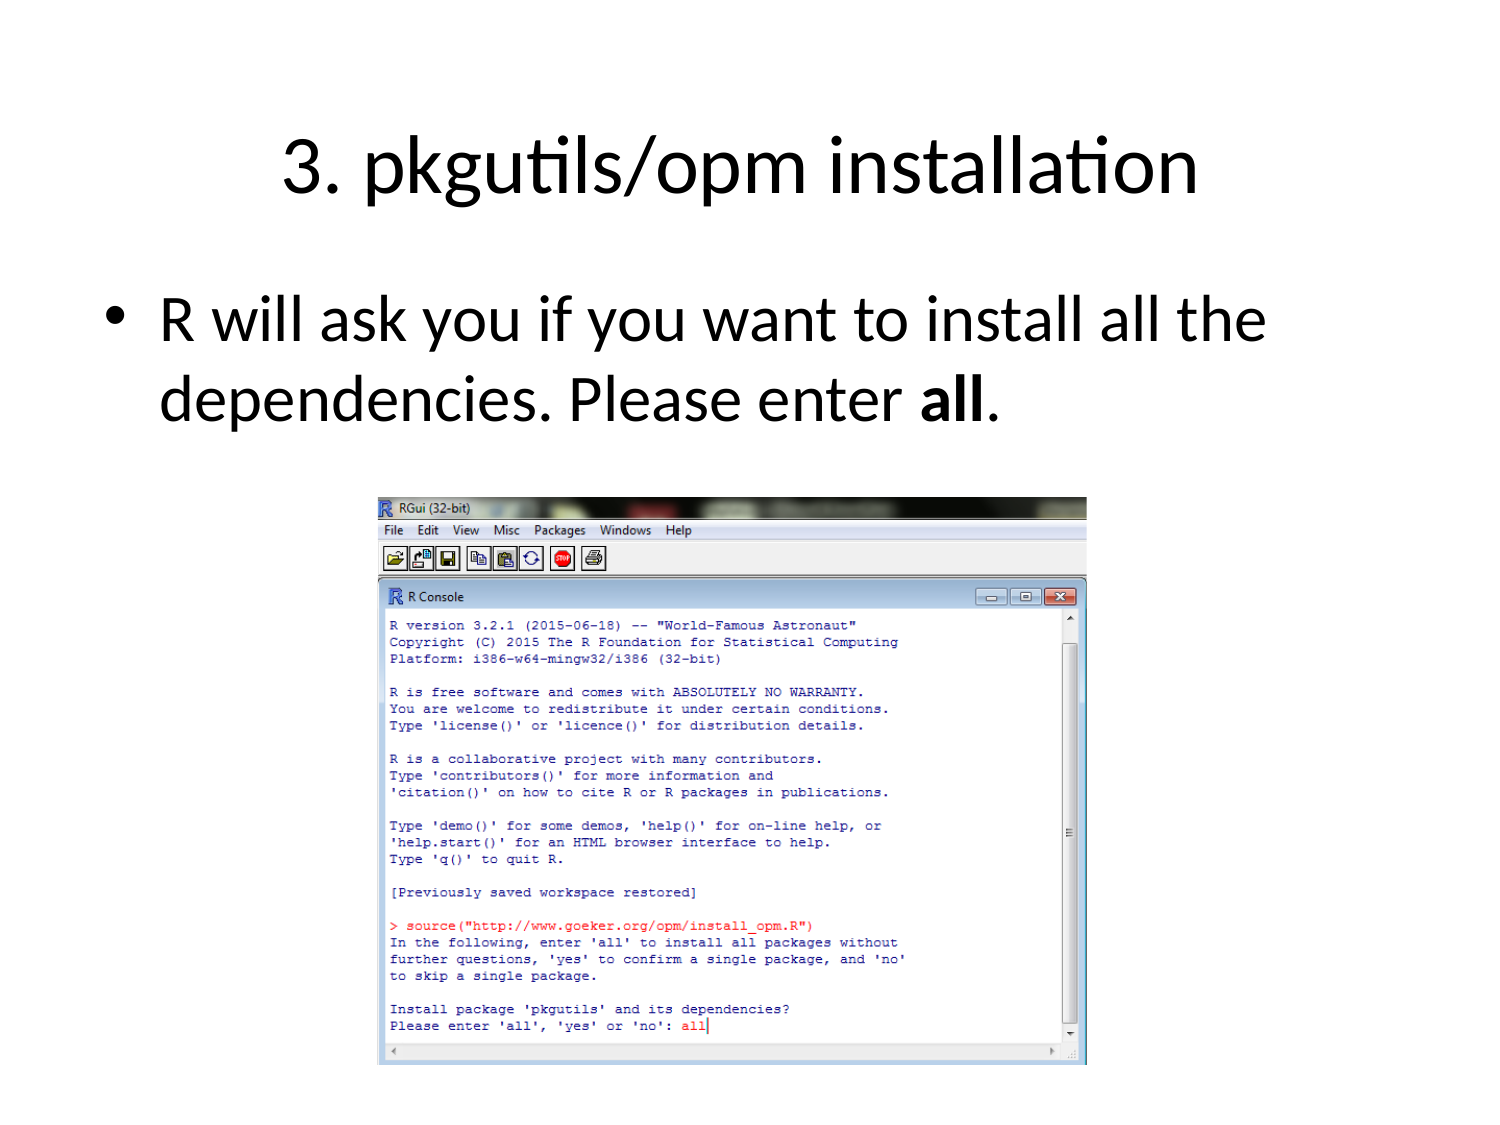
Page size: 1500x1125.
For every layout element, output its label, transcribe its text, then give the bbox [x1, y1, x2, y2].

picture [377, 497, 1087, 1065]
text_box 3. pkgutils/opm installation [74, 66, 1425, 254]
list R will ask you if you want to install all the dependencies. Please enter all. [88, 267, 1439, 1010]
